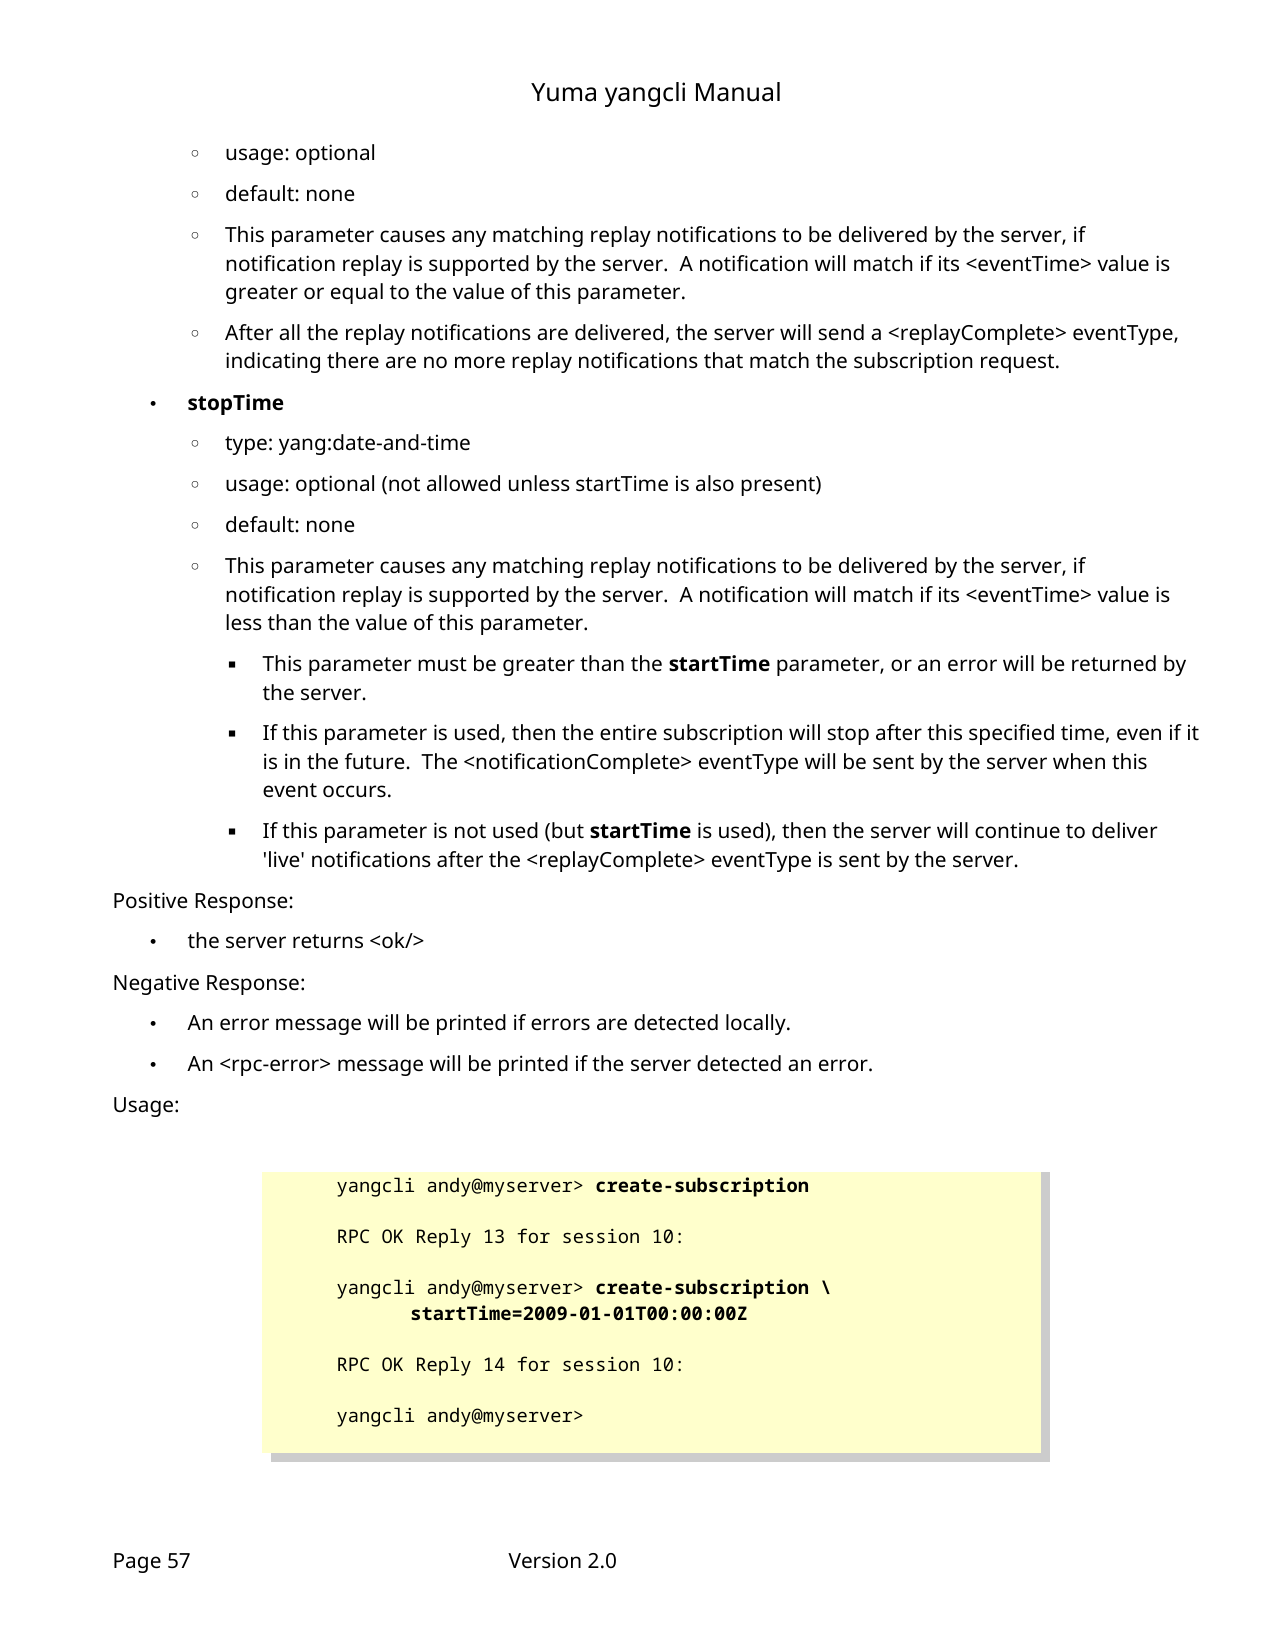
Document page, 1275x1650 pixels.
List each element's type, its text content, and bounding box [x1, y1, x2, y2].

list If this parameter is not used (but startTime is used), then the server will continue to deliver 'live' notifications after the <replayComplete> eventType is sent by the server. [225, 816, 1200, 873]
list An <rpc-error> message will be printed if the server detected an error. [150, 1049, 1200, 1078]
list stopTime [150, 388, 1200, 416]
list default: none [187, 510, 1200, 539]
text yangcli andy@myserver> [262, 1402, 1041, 1427]
list This parameter must be greater than the startTime parameter, or an error will be returned by the server. [225, 649, 1200, 706]
list type: yang:date-and-time [187, 428, 1200, 457]
list An error message will be printed if errors are detected locally. [150, 1008, 1200, 1037]
list the server returns <ok/> [150, 927, 1200, 955]
text yangcli andy@myserver> create-subscription [262, 1172, 1041, 1198]
list If this parameter is used, then the entire subscription will stop after this specified time, even if it is in the future. The <notificationComplete> eventType will be sent by the server when this event occurs. [225, 718, 1200, 804]
text Positive Response: [112, 886, 1200, 914]
list This parameter causes any matching replay notifications to be delivered by the server, if notification replay is supported by the server. A notification will match if its <eventTime> value is greater or equal to the value of this parameter. [187, 220, 1200, 306]
list This parameter causes any matching replay notifications to be delivered by the server, if notification replay is supported by the server. A notification will match if its <eventTime> value is less than the value of this parameter. [187, 551, 1200, 637]
text startTime=2009-01-01T00:00:00Z [262, 1300, 1041, 1325]
text yangcli andy@myserver> create-subscription \ [262, 1274, 1041, 1300]
text Usage: [112, 1090, 1200, 1119]
list usage: optional (not allowed unless startTime is also present) [187, 469, 1200, 498]
list default: none [187, 179, 1200, 208]
text RPC OK Reply 14 for session 10: [262, 1351, 1041, 1376]
list After all the replay notifications are delivered, the server will send a <replayComplete> eventType, indicating there are no more replay notifications that match the subscription request. [187, 318, 1200, 375]
text RPC OK Reply 13 for session 10: [262, 1223, 1041, 1249]
text Negative Response: [112, 968, 1200, 996]
list usage: optional [187, 138, 1200, 167]
